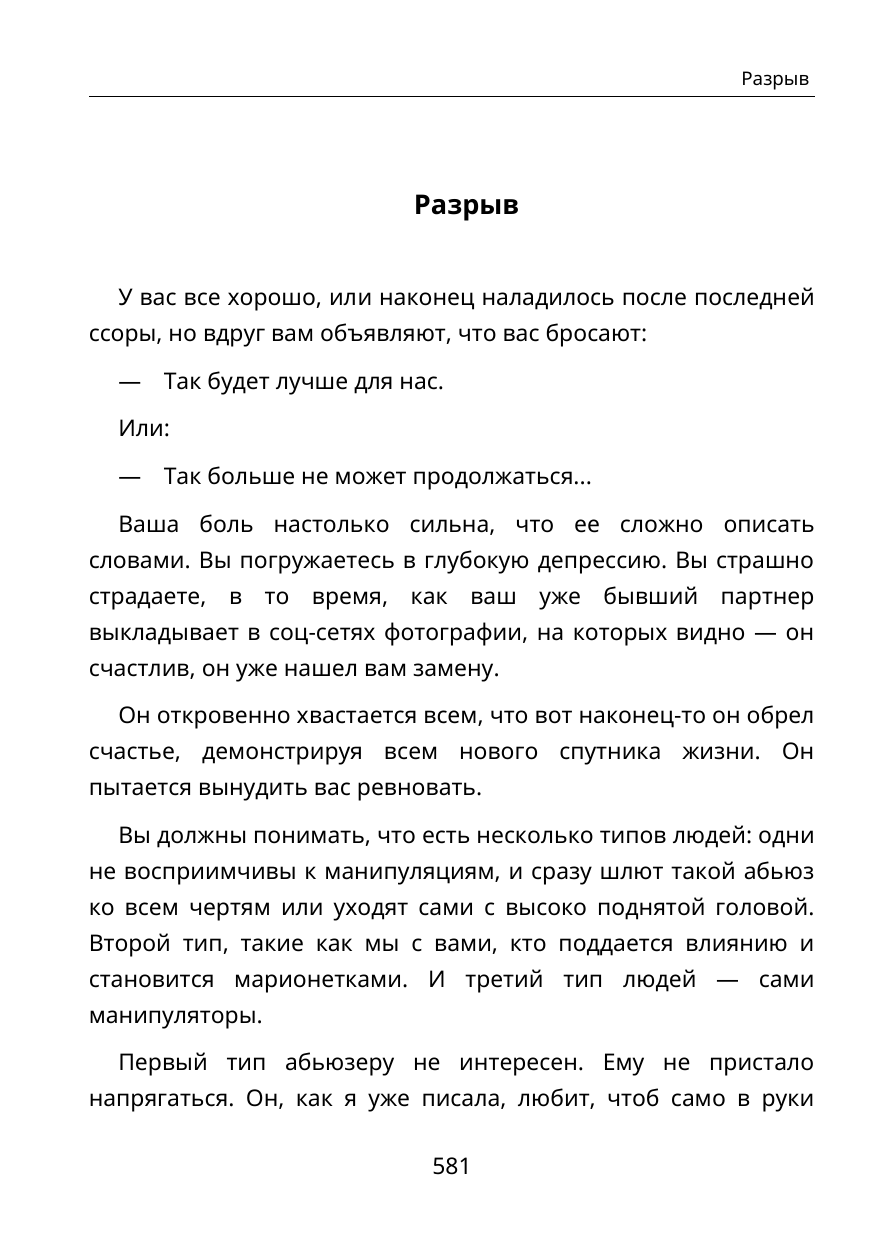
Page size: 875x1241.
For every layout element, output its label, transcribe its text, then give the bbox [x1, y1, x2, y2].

text Он откровенно хвастается всем, что вот наконец-то он обрел счастье, демонстрируя всем нового спутника жизни. Он пытается вынудить вас ревновать. [88, 699, 815, 802]
subtitle Разрыв [88, 185, 815, 222]
text У вас все хорошо, или наконец наладилось после последней ссоры, но вдруг вам объявляют, что вас бросают: [88, 281, 815, 348]
list Так будет лучше для нас. [88, 365, 815, 396]
text Вы должны понимать, что есть несколько типов людей: одни не восприимчивы к манипуляциям, и сразу шлют такой абьюз ко всем чертям или уходят сами с высоко поднятой головой. Второй тип, такие как мы с вами, кто поддается влиянию и становится марионетками. И третий тип людей — сами манипуляторы. [88, 819, 815, 1030]
text Или: [88, 412, 815, 444]
text Ваша боль настолько сильна, что ее сложно описать словами. Вы погружаетесь в глубокую депрессию. Вы страшно страдаете, в то время, как ваш уже бывший партнер выкладывает в соц-сетях фотографии, на которых видно — он счастлив, он уже нашел вам замену. [88, 508, 815, 683]
list Так больше не может продолжаться... [88, 460, 815, 491]
text Первый тип абьюзеру не интересен. Ему не пристало напрягаться. Он, как я уже писала, любит, чтоб само в руки [88, 1046, 815, 1113]
